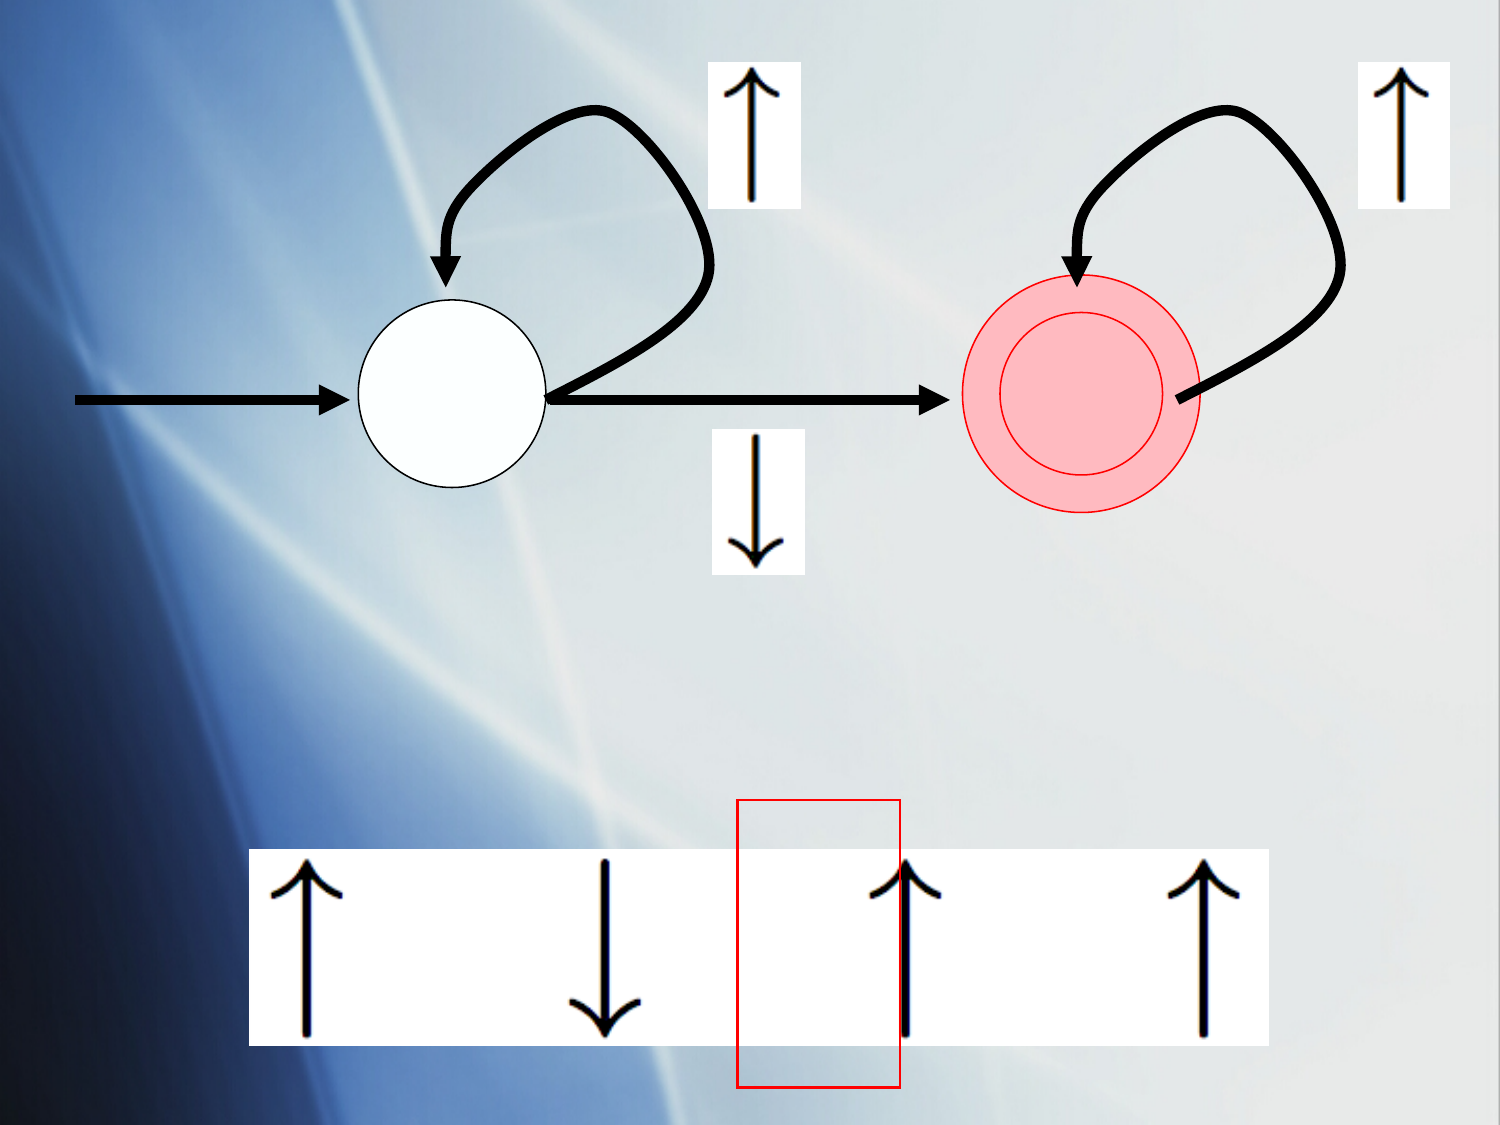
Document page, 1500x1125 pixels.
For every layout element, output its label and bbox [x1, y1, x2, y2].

text_box [962, 275, 1201, 513]
text_box [358, 299, 546, 488]
picture [0, 0, 1500, 1125]
